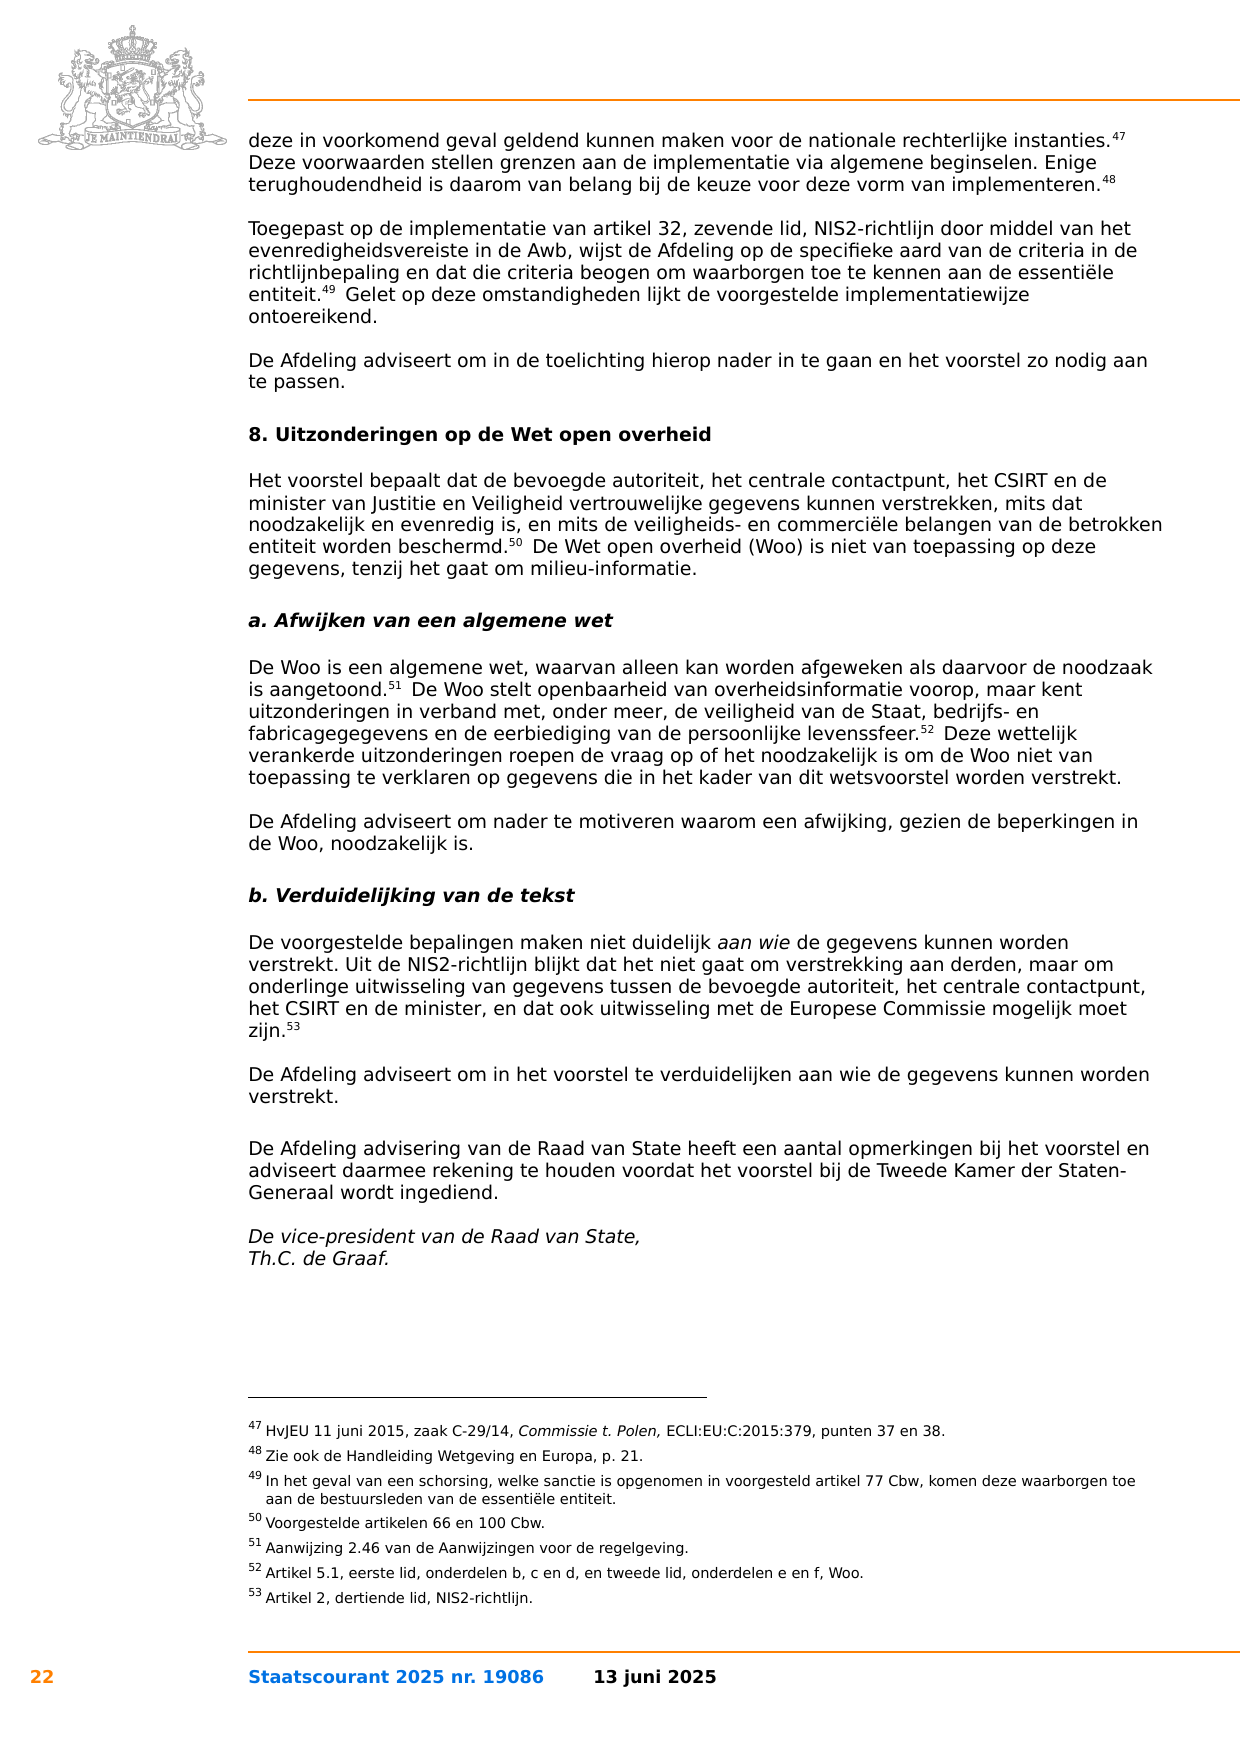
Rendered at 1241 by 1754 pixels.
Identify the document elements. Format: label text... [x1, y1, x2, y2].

subtitle a. Afwijken van een algemene wet [248, 610, 1163, 632]
text De Woo is een algemene wet, waarvan alleen kan worden afgeweken als daarvoor de noodzaak is aangetoond. De Woo stelt openbaarheid van overheidsinformatie voorop, maar kent uitzonderingen in verband met, onder meer, de veiligheid van de Staat, bedrijfs- en fabricagegegevens en de eerbiediging van de persoonlijke levenssfeer. Deze wettelijk verankerde uitzonderingen roepen de vraag op of het noodzakelijk is om de Woo niet van toepassing te verklaren op gegevens die in het kader van dit wetsvoorstel worden verstrekt. [248, 657, 1163, 789]
text In het geval van een schorsing, welke sanctie is opgenomen in voorgesteld artikel 77 Cbw, komen deze waarborgen toe aan de bestuursleden van de essentiële entiteit. [248, 1469, 1163, 1508]
text Toegepast op de implementatie van artikel 32, zevende lid, NIS2-richtlijn door middel van het evenredigheidsvereiste in de Awb, wijst de Afdeling op de specifieke aard van de criteria in de richtlijnbepaling en dat die criteria beogen om waarborgen toe te kennen aan de essentiële entiteit. Gelet op deze omstandigheden lijkt de voorgestelde implementatiewijze ontoereikend. [248, 218, 1163, 328]
text Aanwijzing 2.46 van de Aanwijzingen voor de regelgeving. [248, 1536, 1163, 1558]
text Voorgestelde artikelen 66 en 100 Cbw. [248, 1511, 1163, 1533]
text De voorgestelde bepalingen maken niet duidelijk aan wie de gegevens kunnen worden verstrekt. Uit de NIS2-richtlijn blijkt dat het niet gaat om verstrekking aan derden, maar om onderlinge uitwisseling van gegevens tussen de bevoegde autoriteit, het centrale contactpunt, het CSIRT en de minister, en dat ook uitwisseling met de Europese Commissie mogelijk moet zijn. [248, 932, 1163, 1042]
text Artikel 2, dertiende lid, NIS2-richtlijn. [248, 1586, 1163, 1608]
text deze in voorkomend geval geldend kunnen maken voor de nationale rechterlijke instanties. Deze voorwaarden stellen grenzen aan de implementatie via algemene beginselen. Enige terughoudendheid is daarom van belang bij de keuze voor deze vorm van implementeren. [248, 130, 1163, 196]
text Het voorstel bepaalt dat de bevoegde autoriteit, het centrale contactpunt, het CSIRT en de minister van Justitie en Veiligheid vertrouwelijke gegevens kunnen verstrekken, mits dat noodzakelijk en evenredig is, en mits de veiligheids- en commerciële belangen van de betrokken entiteit worden beschermd. De Wet open overheid (Woo) is niet van toepassing op deze gegevens, tenzij het gaat om milieu-informatie. [248, 470, 1163, 580]
subtitle b. Verduidelijking van de tekst [248, 885, 1163, 907]
text De Afdeling adviseert om nader te motiveren waarom een afwijking, gezien de beperkingen in de Woo, noodzakelijk is. [248, 811, 1163, 855]
text Zie ook de Handleiding Wetgeving en Europa, p. 21. [248, 1444, 1163, 1466]
picture [38, 25, 227, 150]
subtitle 8. Uitzonderingen op de Wet open overheid [248, 423, 1163, 445]
text De vice-president van de Raad van State, Th.C. de Graaf. [248, 1226, 1163, 1269]
text HvJEU 11 juni 2015, zaak C-29/14, Commissie t. Polen, ECLI:EU:C:2015:379, punten 37 en 38. [248, 1419, 1163, 1441]
text De Afdeling advisering van de Raad van State heeft een aantal opmerkingen bij het voorstel en adviseert daarmee rekening te houden voordat het voorstel bij de Tweede Kamer der Staten-Generaal wordt ingediend. [248, 1138, 1163, 1204]
text Artikel 5.1, eerste lid, onderdelen b, c en d, en tweede lid, onderdelen e en f, Woo. [248, 1561, 1163, 1583]
text De Afdeling adviseert om in het voorstel te verduidelijken aan wie de gegevens kunnen worden verstrekt. [248, 1064, 1163, 1108]
text De Afdeling adviseert om in de toelichting hierop nader in te gaan en het voorstel zo nodig aan te passen. [248, 349, 1163, 393]
